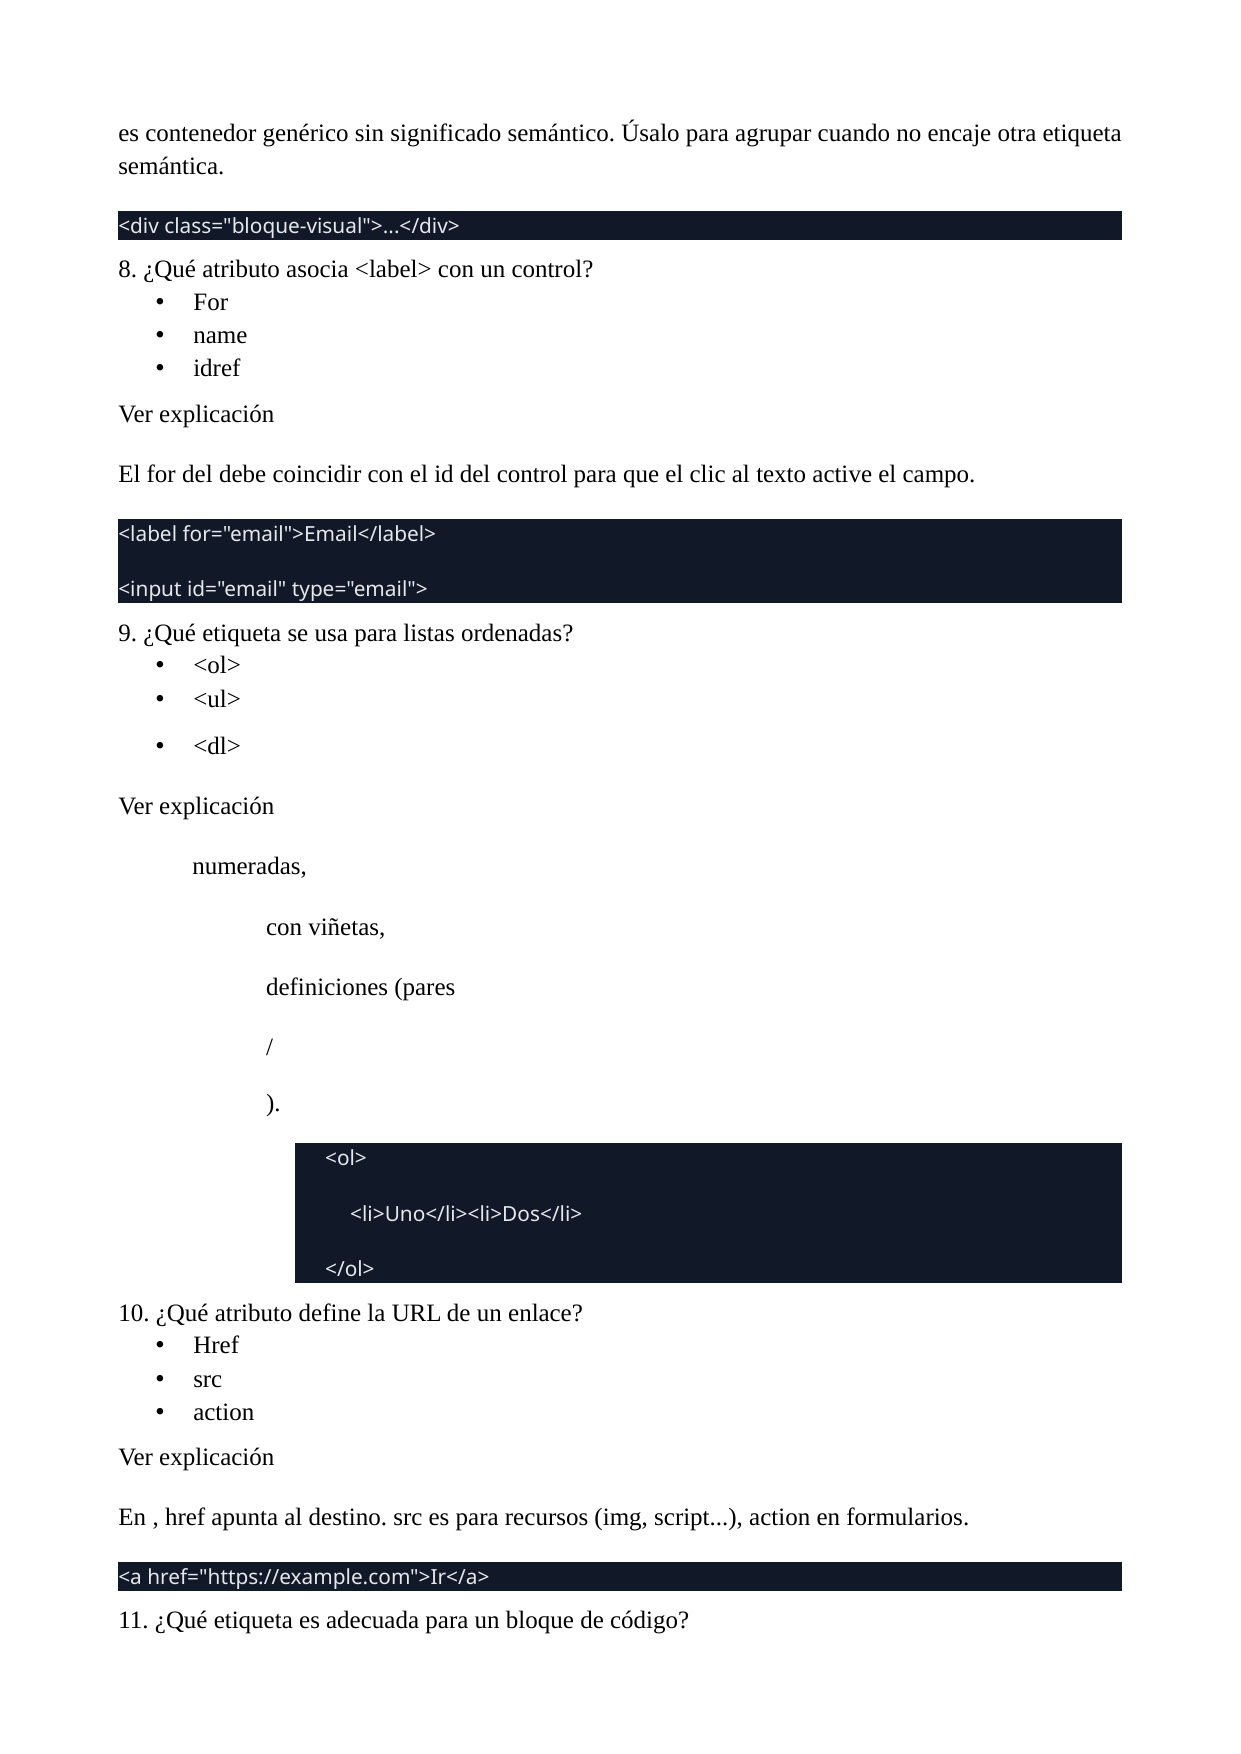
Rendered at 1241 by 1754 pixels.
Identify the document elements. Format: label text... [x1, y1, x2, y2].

text <label for="email">Email</label> [118, 519, 1122, 547]
list For [156, 287, 1122, 316]
list </ol> [295, 1254, 1122, 1283]
list numeradas, [162, 851, 1122, 880]
list idref [156, 353, 1122, 382]
list con viñetas, [236, 912, 1122, 940]
text 8. ¿Qué atributo asocia <label> con un control? [118, 254, 1122, 283]
list name [156, 320, 1122, 349]
text El for del debe coincidir con el id del control para que el clic al texto active el campo. [118, 459, 1122, 488]
text En , href apunta al destino. src es para recursos (img, script...), action en formularios. [118, 1502, 1122, 1531]
list <ol> [156, 651, 1122, 679]
text Ver explicación [118, 1442, 1122, 1471]
list Href [156, 1331, 1122, 1359]
list <ol> [295, 1143, 1122, 1172]
list action [156, 1397, 1122, 1425]
text <a href="https://example.com">Ir</a> [118, 1562, 1122, 1591]
text Ver explicación [118, 399, 1122, 428]
list definiciones (pares [236, 972, 1122, 1000]
list <ul> [156, 684, 1122, 712]
text 11. ¿Qué etiqueta es adecuada para un bloque de código? [118, 1605, 1122, 1634]
text Ver explicación [118, 791, 1122, 820]
text es contenedor genérico sin significado semántico. Úsalo para agrupar cuando no encaje otra etiqueta semántica. [118, 118, 1122, 180]
list ). [236, 1088, 1122, 1116]
list <dl> [156, 731, 1122, 760]
text 9. ¿Qué etiqueta se usa para listas ordenadas? [118, 618, 1122, 646]
subtitle / [236, 1032, 1122, 1061]
text <div class="bloque-visual">...</div> [118, 211, 1122, 240]
list src [156, 1364, 1122, 1392]
list <li>Uno</li><li>Dos</li> [295, 1199, 1122, 1227]
text <input id="email" type="email"> [118, 574, 1122, 603]
text 10. ¿Qué atributo define la URL de un enlace? [118, 1298, 1122, 1326]
